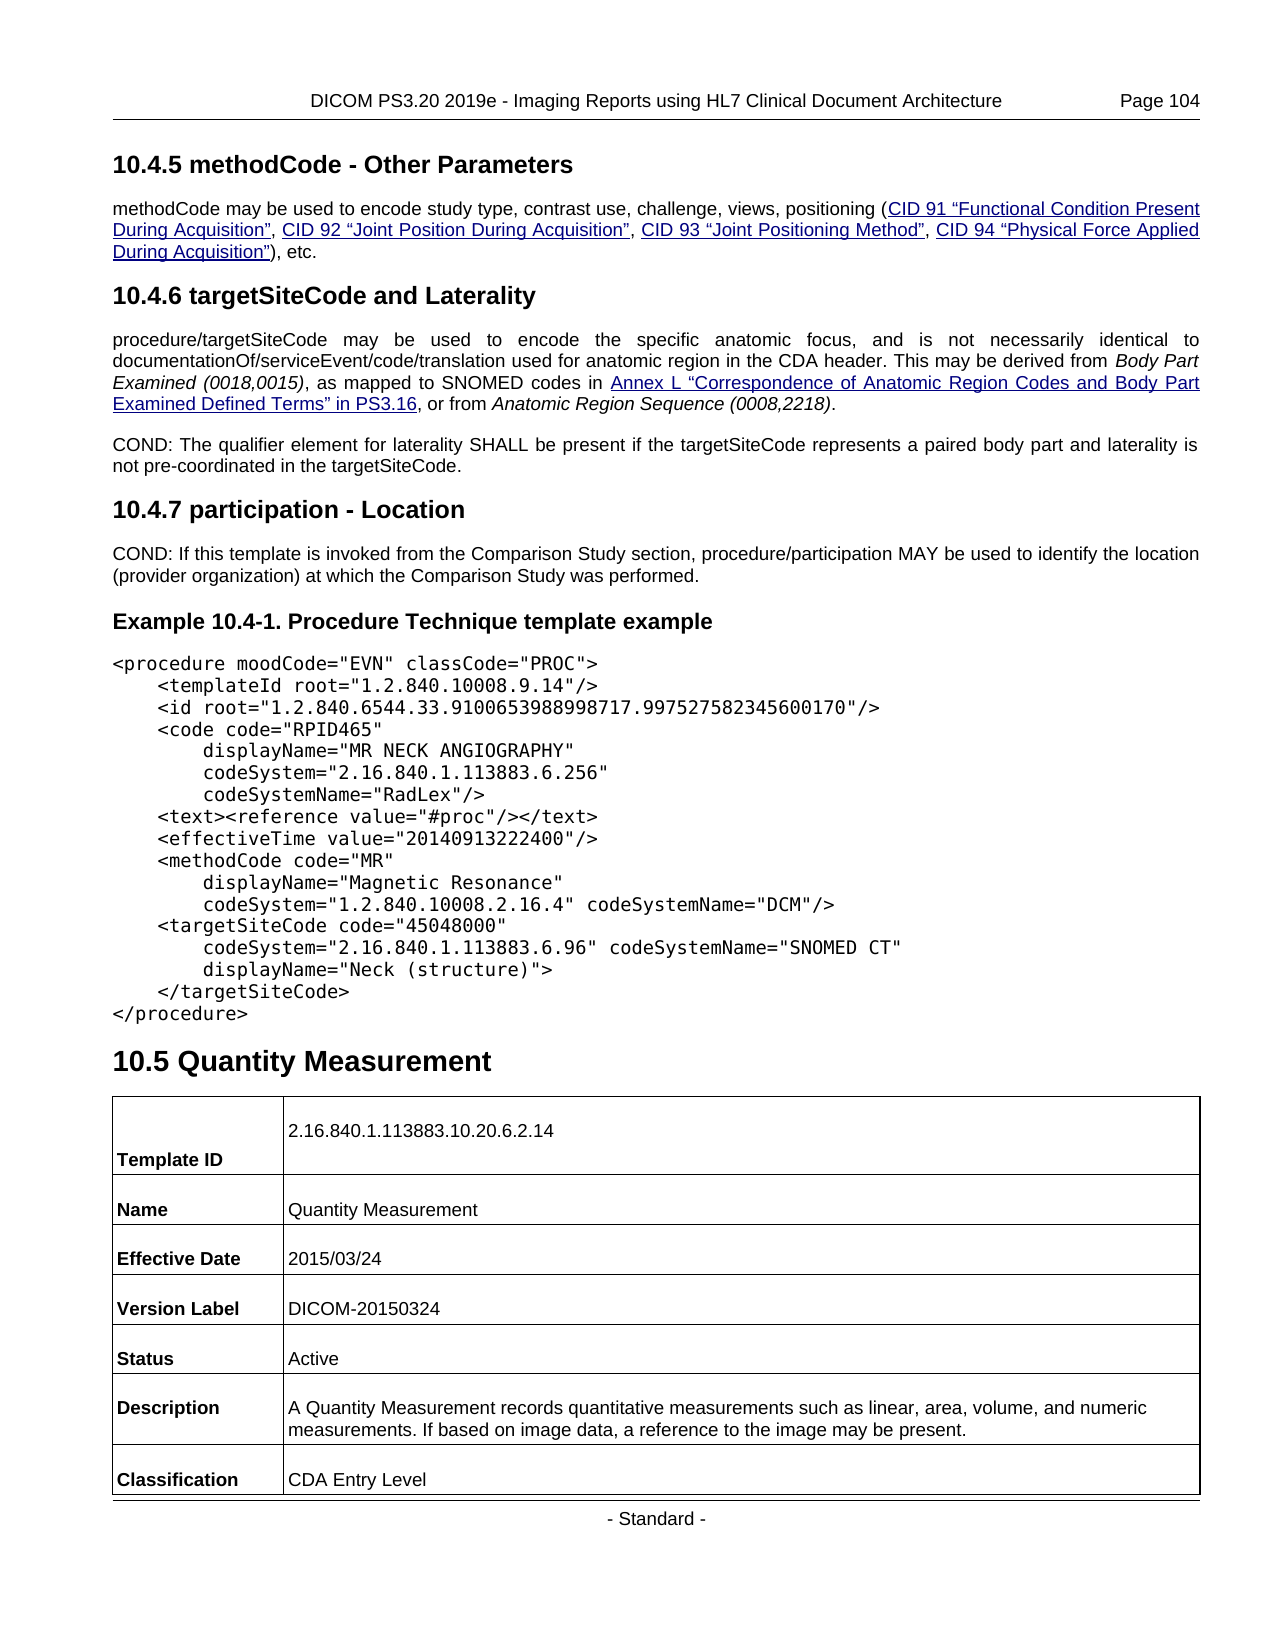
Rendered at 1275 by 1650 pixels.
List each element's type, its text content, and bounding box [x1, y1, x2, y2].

table_cell Version Label [113, 1275, 283, 1323]
table_cell Effective Date [113, 1225, 283, 1274]
table_cell CDA Entry Level [284, 1445, 1199, 1494]
table_cell A Quantity Measurement records quantitative measurements such as linear, area, volume, and numeric measurements. If based on image data, a reference to the image may be present. [284, 1374, 1199, 1444]
table_header Template ID [113, 1097, 283, 1174]
text 10.5 Quantity Measurement [112, 1044, 1200, 1077]
table_cell Status [113, 1325, 283, 1373]
text <procedure moodCode="EVN" classCode="PROC"> <templateId root="1.2.840.10008.9.14"/> <id root="1.2.840.6544.33.9100653988998717.997527582345600170"/> <code code="RPID465" displayName="MR NECK ANGIOGRAPHY" codeSystem="2.16.840.1.113883.6.256" codeSystemName="RadLex"/> <text><reference value="#proc"/></text> <effectiveTime value="20140913222400"/> <methodCode code="MR" displayName="Magnetic Resonance" codeSystem="1.2.840.10008.2.16.4" codeSystemName="DCM"/> <targetSiteCode code="45048000" codeSystem="2.16.840.1.113883.6.96" codeSystemName="SNOMED CT" displayName="Neck (structure)"> </targetSiteCode> </procedure> [112, 653, 1200, 1025]
text Example 10.4-1. Procedure Technique template example [112, 608, 1200, 634]
table_header 2.16.840.1.113883.​10.20.6.2.14 [284, 1097, 1199, 1174]
table_cell Quantity Measurement [284, 1175, 1199, 1224]
table_cell Classification [113, 1445, 283, 1494]
text 10.4.5 methodCode - Other Parameters [112, 150, 1200, 179]
text 10.4.7 participation - Location [112, 495, 1200, 524]
text COND: The qualifier element for laterality SHALL be present if the targetSiteCode represents a paired body part and laterality is not pre-coordinated in the targetSiteCode. [112, 433, 1200, 477]
table_cell Description [113, 1374, 283, 1444]
text 10.4.6 targetSiteCode and Laterality [112, 281, 1200, 310]
text method​Code may be used to encode study type, contrast use, challenge, views, positioning (CID 91 “Functional Condition Present During Acquisition”, CID 92 “Joint Position During Acquisition”, CID 93 “Joint Positioning Method”, CID 94 “Physical Force Applied During Acquisition”), etc. [112, 197, 1200, 262]
text COND: If this template is invoked from the Comparison Study section, procedure/participation MAY be used to identify the location (provider organization) at which the Comparison Study was performed. [112, 543, 1200, 586]
text procedure/targetSiteCode may be used to encode the specific anatomic focus, and is not necessarily identical to documentationOf/serviceEvent/code/translation used for anatomic region in the CDA header. This may be derived from Body Part Examined (0018,0015), as mapped to SNOMED codes in Annex L “Correspondence of Anatomic Region Codes and Body Part Examined Defined Terms” in PS3.16, or from Anatomic Region Sequence (0008,2218). [112, 328, 1200, 415]
table_cell Name [113, 1175, 283, 1224]
table_cell Active [284, 1325, 1199, 1373]
table_cell 2015/03/24 [284, 1225, 1199, 1274]
table_cell DICOM-20150324 [284, 1275, 1199, 1323]
